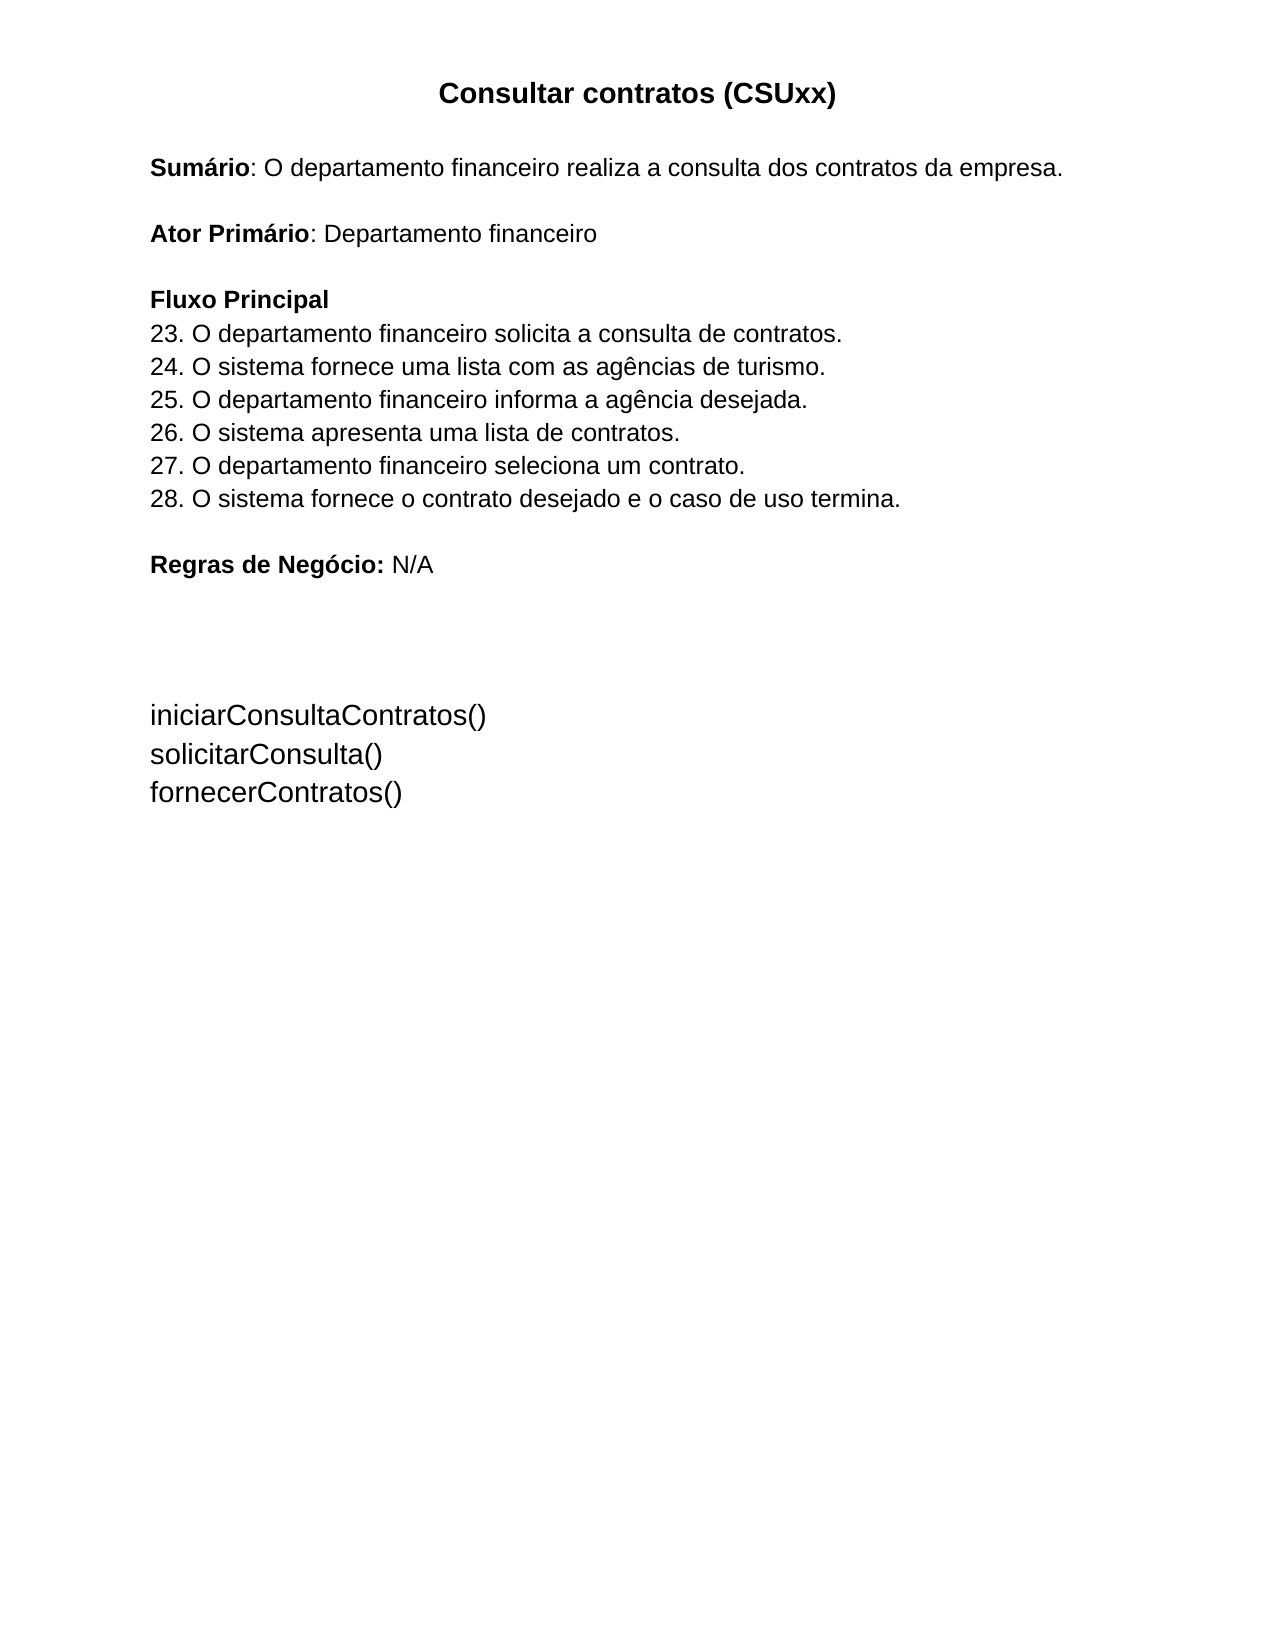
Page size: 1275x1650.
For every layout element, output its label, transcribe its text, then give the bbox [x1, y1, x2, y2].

list O sistema fornece o contrato desejado e o caso de uso termina. [150, 484, 1125, 512]
text Fluxo Principal [150, 286, 1125, 314]
text Sumário: O departamento financeiro realiza a consulta dos contratos da empresa. [150, 153, 1125, 182]
text fornecerContratos() [150, 775, 1125, 809]
text Ator Primário: Departamento financeiro [150, 219, 1125, 248]
list O sistema apresenta uma lista de contratos. [150, 418, 1125, 446]
list O departamento financeiro solicita a consulta de contratos. [150, 318, 1125, 347]
text Regras de Negócio: N/A [150, 550, 1125, 578]
list O departamento financeiro seleciona um contrato. [150, 451, 1125, 479]
text solicitarConsulta() [150, 737, 1125, 770]
text iniciarConsultaContratos() [150, 698, 1125, 732]
text Consultar contratos (CSUxx) [150, 76, 1125, 110]
list O departamento financeiro informa a agência desejada. [150, 384, 1125, 413]
list O sistema fornece uma lista com as agências de turismo. [150, 352, 1125, 380]
